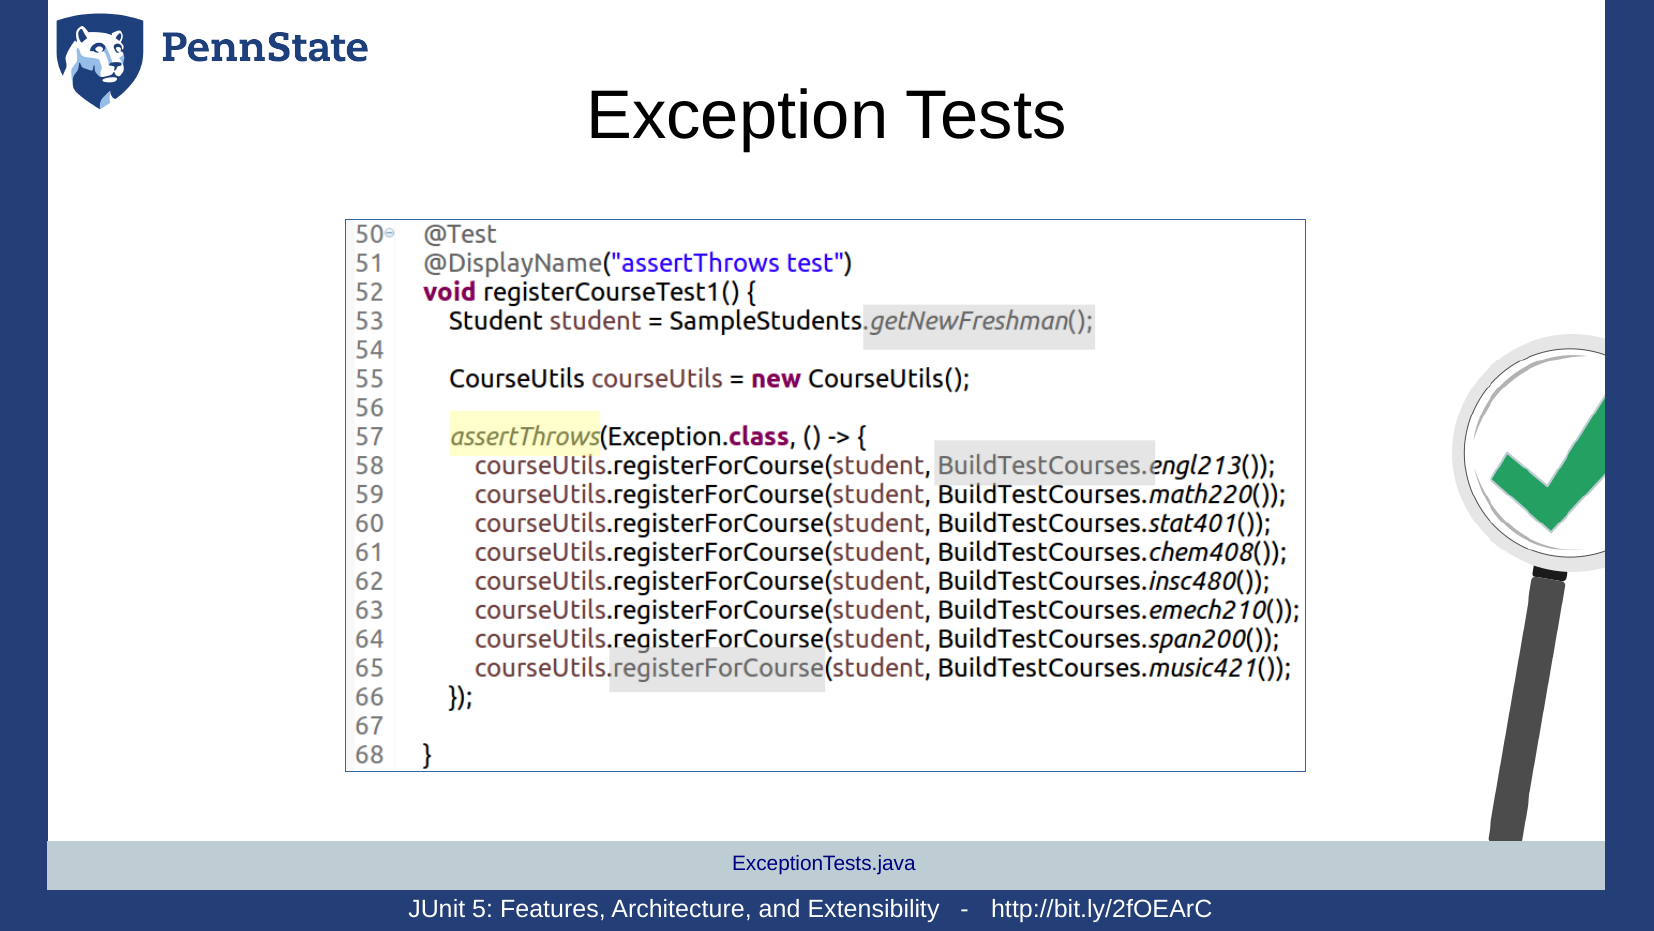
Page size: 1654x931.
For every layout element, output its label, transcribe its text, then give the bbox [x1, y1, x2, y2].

title Exception Tests [82, 37, 1571, 193]
picture [1452, 334, 1605, 841]
text_box [934, 440, 1156, 486]
title ExceptionTests.java [162, 816, 1492, 910]
picture [48, 0, 411, 152]
text_box [609, 647, 826, 693]
picture [345, 219, 1306, 772]
text_box [450, 410, 601, 456]
text_box [863, 304, 1096, 350]
